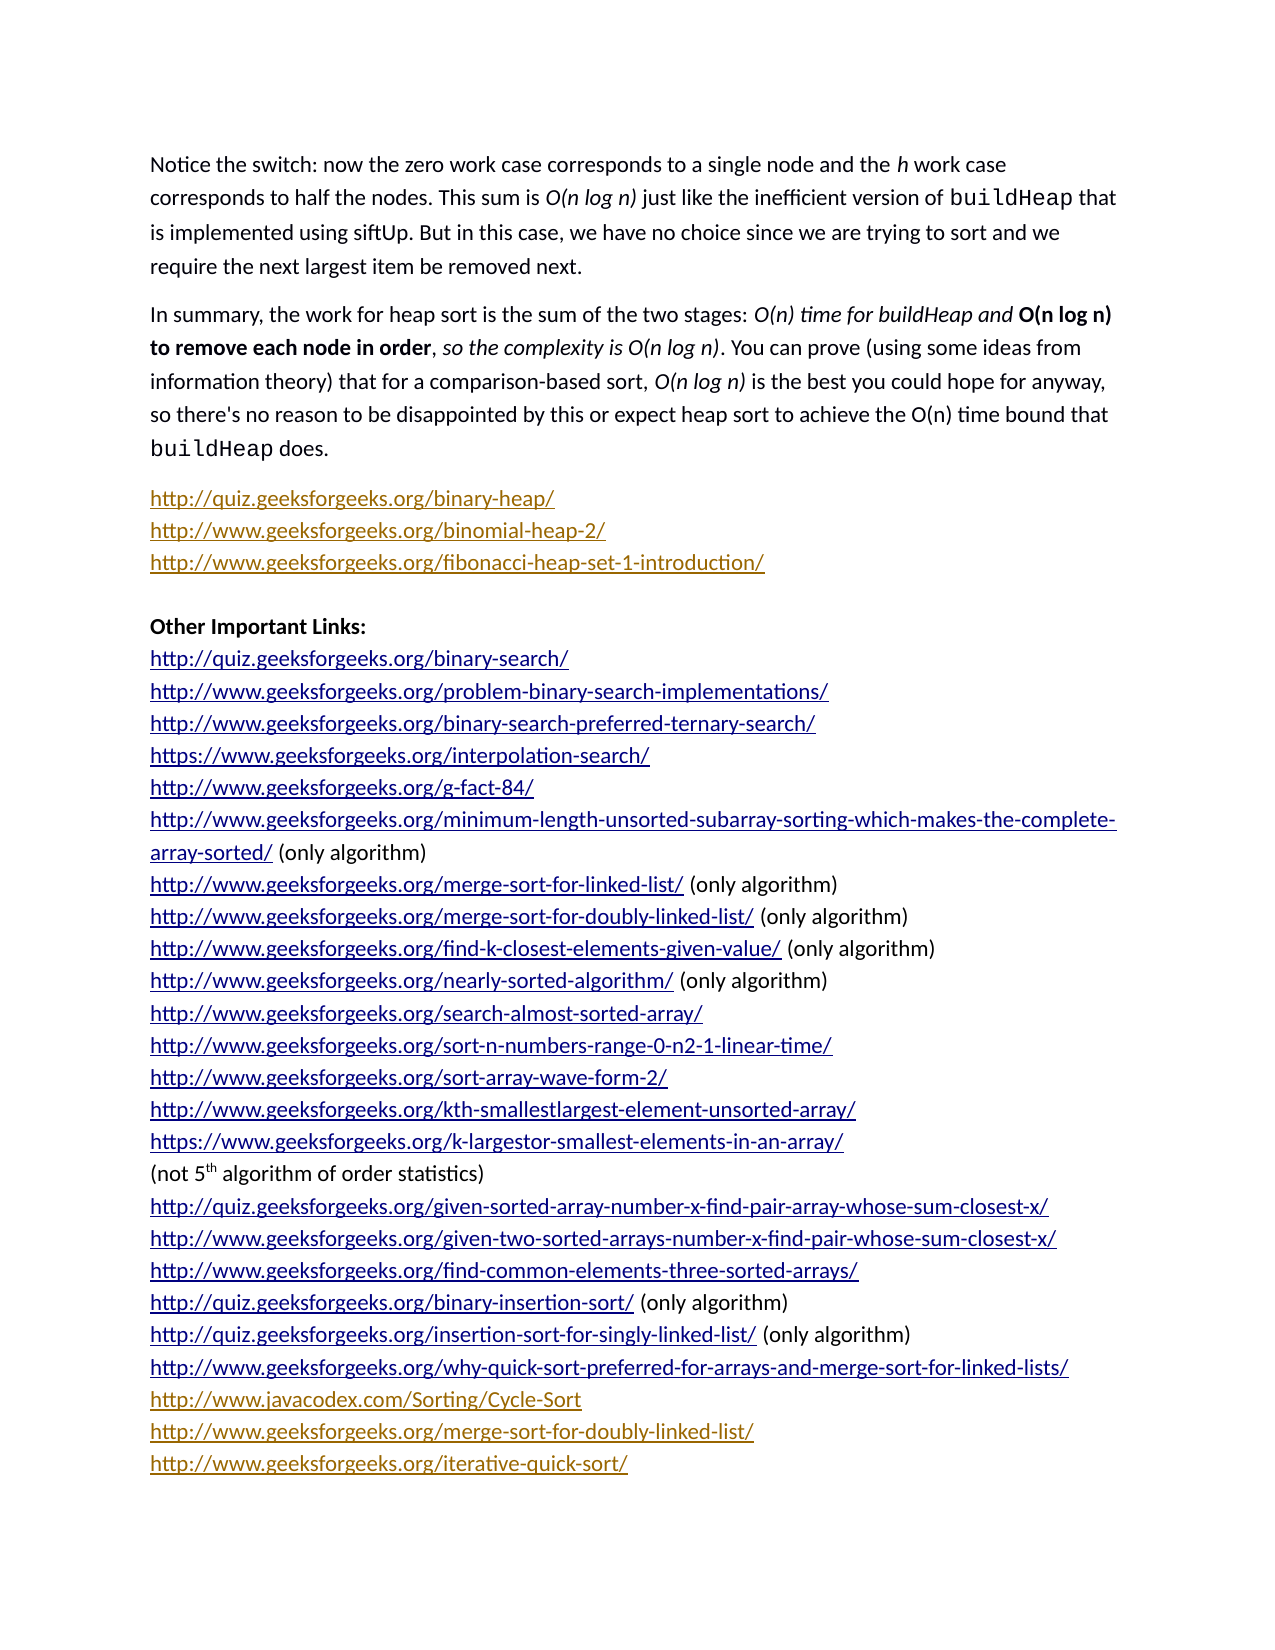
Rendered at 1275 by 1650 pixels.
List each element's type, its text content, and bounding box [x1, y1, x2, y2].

list http://www.geeksforgeeks.org/merge-sort-for-linked-list/ (only algorithm) [150, 870, 1125, 898]
list http://www.geeksforgeeks.org/why-quick-sort-preferred-for-arrays-and-merge-sort-for-linked-lists/ [150, 1353, 1125, 1381]
list http://www.geeksforgeeks.org/minimum-length-unsorted-subarray-sorting-which-makes-the-complete-array-sorted/ (only algorithm) [150, 806, 1125, 866]
list http://www.geeksforgeeks.org/given-two-sorted-arrays-number-x-find-pair-whose-sum-closest-x/ [150, 1224, 1125, 1252]
list http://www.geeksforgeeks.org/binomial-heap-2/ [150, 516, 1125, 544]
text In summary, the work for heap sort is the sum of the two stages: O(n) time for buildHeap and O(n log n) to remove each node in order, so the complexity is O(n log n). You can prove (using some ideas from information theory) that for a comparison-based sort, O(n log n) is the best you could hope for anyway, so there's no reason to be disappointed by this or expect heap sort to achieve the O(n) time bound that buildHeap does. [150, 300, 1125, 463]
list http://www.geeksforgeeks.org/nearly-sorted-algorithm/ (only algorithm) [150, 966, 1125, 994]
list http://www.geeksforgeeks.org/kth-smallestlargest-element-unsorted-array/ [150, 1095, 1125, 1123]
list http://www.geeksforgeeks.org/iterative-quick-sort/ [150, 1449, 1125, 1477]
list http://www.geeksforgeeks.org/fibonacci-heap-set-1-introduction/ [150, 548, 1125, 576]
list http://quiz.geeksforgeeks.org/given-sorted-array-number-x-find-pair-array-whose-sum-closest-x/ [150, 1192, 1125, 1220]
list http://www.geeksforgeeks.org/sort-array-wave-form-2/ [150, 1063, 1125, 1091]
list http://quiz.geeksforgeeks.org/insertion-sort-for-singly-linked-list/ (only algorithm) [150, 1321, 1125, 1348]
list https://www.geeksforgeeks.org/k-largestor-smallest-elements-in-an-array/ [150, 1127, 1125, 1155]
list http://www.geeksforgeeks.org/merge-sort-for-doubly-linked-list/ [150, 1417, 1125, 1445]
list http://www.geeksforgeeks.org/sort-n-numbers-range-0-n2-1-linear-time/ [150, 1031, 1125, 1059]
list (not 5th algorithm of order statistics) [150, 1159, 1125, 1188]
list Other Important Links: [150, 612, 1125, 640]
text Notice the switch: now the zero work case corresponds to a single node and the h work case corresponds to half the nodes. This sum is O(n log n) just like the inefficient version of buildHeap that is implemented using siftUp. But in this case, we have no choice since we are trying to sort and we require the next largest item be removed next. [150, 150, 1125, 280]
list http://www.geeksforgeeks.org/find-common-elements-three-sorted-arrays/ [150, 1256, 1125, 1284]
list http://www.geeksforgeeks.org/problem-binary-search-implementations/ [150, 677, 1125, 705]
list http://www.geeksforgeeks.org/g-fact-84/ [150, 773, 1125, 801]
list http://quiz.geeksforgeeks.org/binary-insertion-sort/ (only algorithm) [150, 1288, 1125, 1316]
list http://www.geeksforgeeks.org/search-almost-sorted-array/ [150, 999, 1125, 1027]
list http://quiz.geeksforgeeks.org/binary-heap/ [150, 484, 1125, 512]
list http://www.javacodex.com/Sorting/Cycle-Sort [150, 1385, 1125, 1413]
list http://quiz.geeksforgeeks.org/binary-search/ [150, 644, 1125, 673]
list http://www.geeksforgeeks.org/binary-search-preferred-ternary-search/ [150, 709, 1125, 737]
list http://www.geeksforgeeks.org/find-k-closest-elements-given-value/ (only algorithm) [150, 934, 1125, 962]
list http://www.geeksforgeeks.org/merge-sort-for-doubly-linked-list/ (only algorithm) [150, 902, 1125, 930]
list https://www.geeksforgeeks.org/interpolation-search/ [150, 741, 1125, 769]
